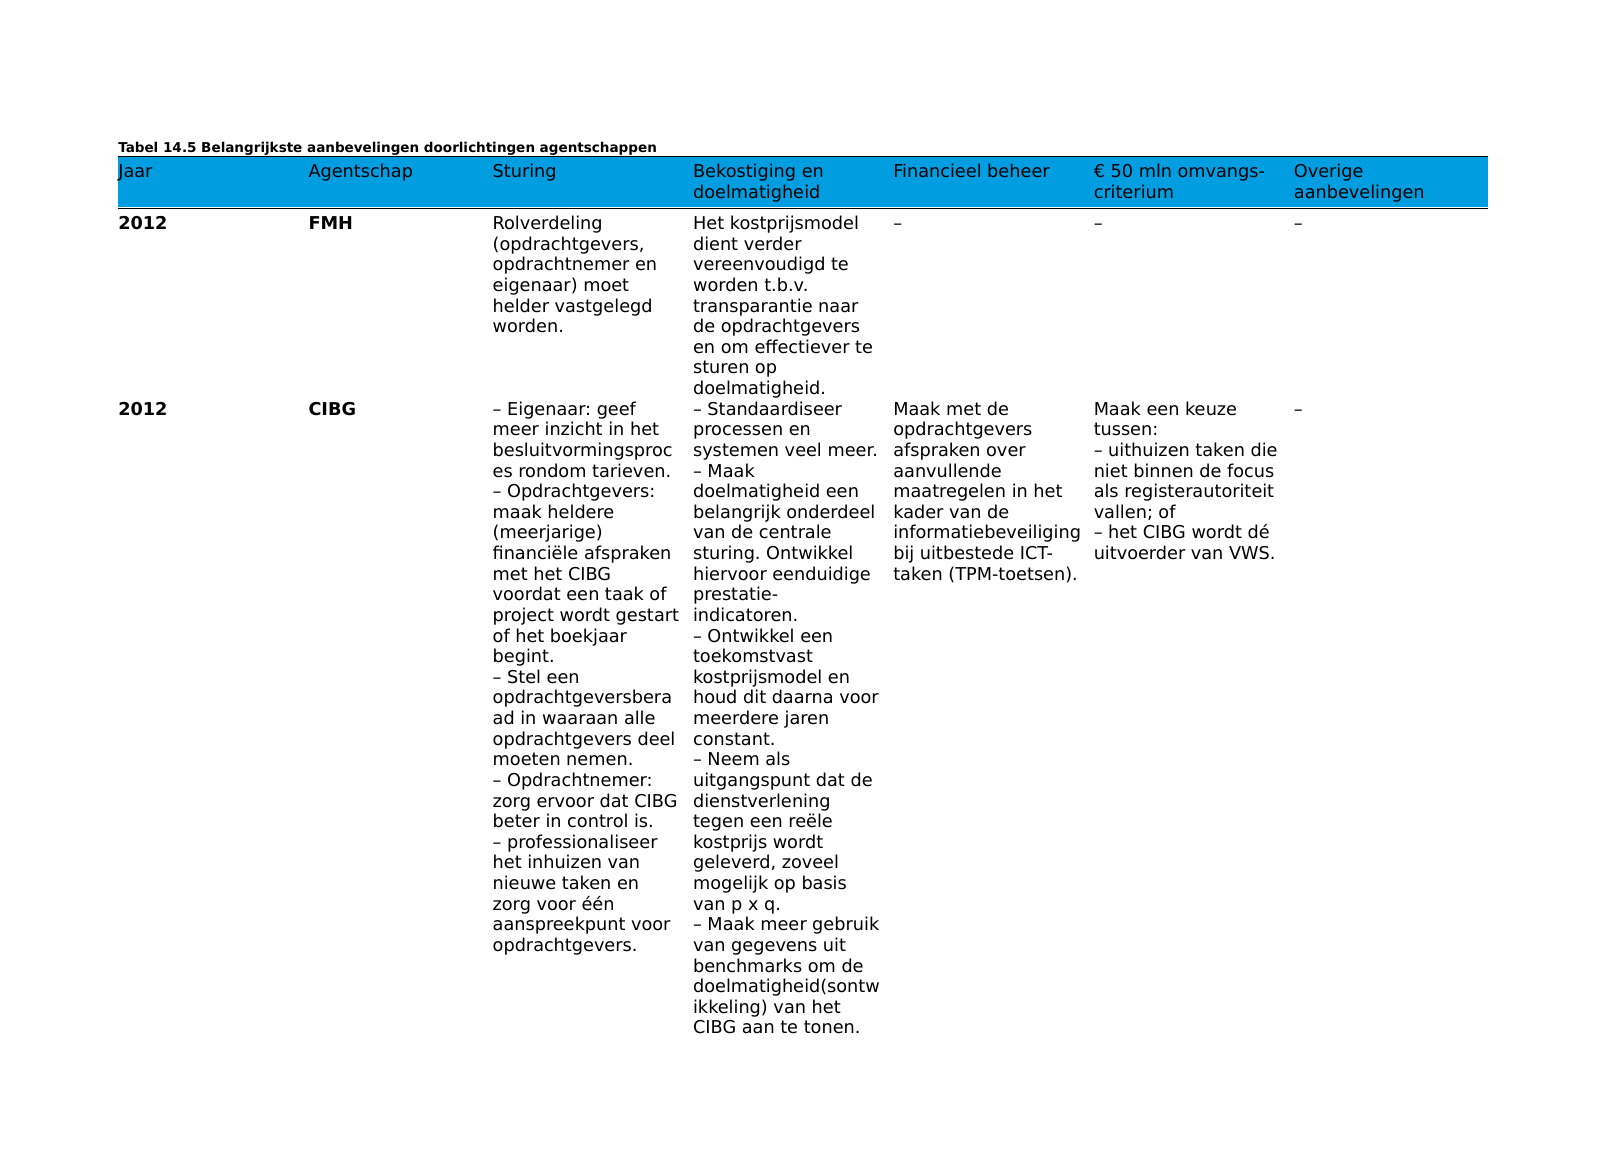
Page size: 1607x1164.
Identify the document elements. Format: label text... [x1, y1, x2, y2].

table_cell Het kostprijsmodel dient verder vereenvoudigd te worden t.b.v. transparantie naar de opdrachtgevers en om effectiever te sturen op doelmatigheid. [687, 209, 887, 399]
table_cell Financieel beheer [887, 157, 1087, 207]
table_cell – [1288, 209, 1488, 399]
table_cell – [1288, 399, 1488, 1038]
table_cell – Standaardiseer processen en systemen veel meer. – Maak doelmatigheid een belangrijk onderdeel van de centrale sturing. Ontwikkel hiervoor eenduidige prestatie-indicatoren. – Ontwikkel een toekomstvast kostprijsmodel en houd dit daarna voor meerdere jaren constant. – Neem als uitgangspunt dat de dienstverlening tegen een reële kostprijs wordt geleverd, zoveel mogelijk op basis van p x q. – Maak meer gebruik van gegevens uit benchmarks om de doelmatigheid(sontwikkeling) van het CIBG aan te tonen. [687, 399, 887, 1038]
table_cell € 50 mln omvangs-criterium [1088, 157, 1288, 207]
table_cell FMH [302, 209, 487, 399]
table_cell – [1088, 209, 1288, 399]
table_cell Overige aanbevelingen [1288, 157, 1488, 207]
table_cell Bekostiging en doelmatigheid [687, 157, 887, 207]
table_header Tabel 14.5 Belangrijkste aanbevelingen doorlichtingen agentschappen [118, 140, 1488, 156]
table_cell 2012 [118, 399, 302, 1038]
table_cell Agentschap [302, 157, 487, 207]
table_cell CIBG [302, 399, 487, 1038]
table_cell Maak met de opdrachtgevers afspraken over aanvullende maatregelen in het kader van de informatiebeveiliging bij uitbestede ICT-taken (TPM-toetsen). [887, 399, 1087, 1038]
table_cell – Eigenaar: geef meer inzicht in het besluitvormingsproces rondom tarieven. – Opdrachtgevers: maak heldere (meerjarige) financiële afspraken met het CIBG voordat een taak of project wordt gestart of het boekjaar begint. – Stel een opdrachtgeversberaad in waaraan alle opdrachtgevers deel moeten nemen. – Opdrachtnemer: zorg ervoor dat CIBG beter in control is. – professionaliseer het inhuizen van nieuwe taken en zorg voor één aanspreekpunt voor opdrachtgevers. [487, 399, 687, 1038]
table_cell – [887, 209, 1087, 399]
table_cell Sturing [487, 157, 687, 207]
table_cell 2012 [118, 209, 302, 399]
table_cell Jaar [118, 157, 302, 207]
table_cell Maak een keuze tussen: – uithuizen taken die niet binnen de focus als registerautoriteit vallen; of – het CIBG wordt dé uitvoerder van VWS. [1088, 399, 1288, 1038]
table_cell Rolverdeling (opdrachtgevers, opdrachtnemer en eigenaar) moet helder vastgelegd worden. [487, 209, 687, 399]
